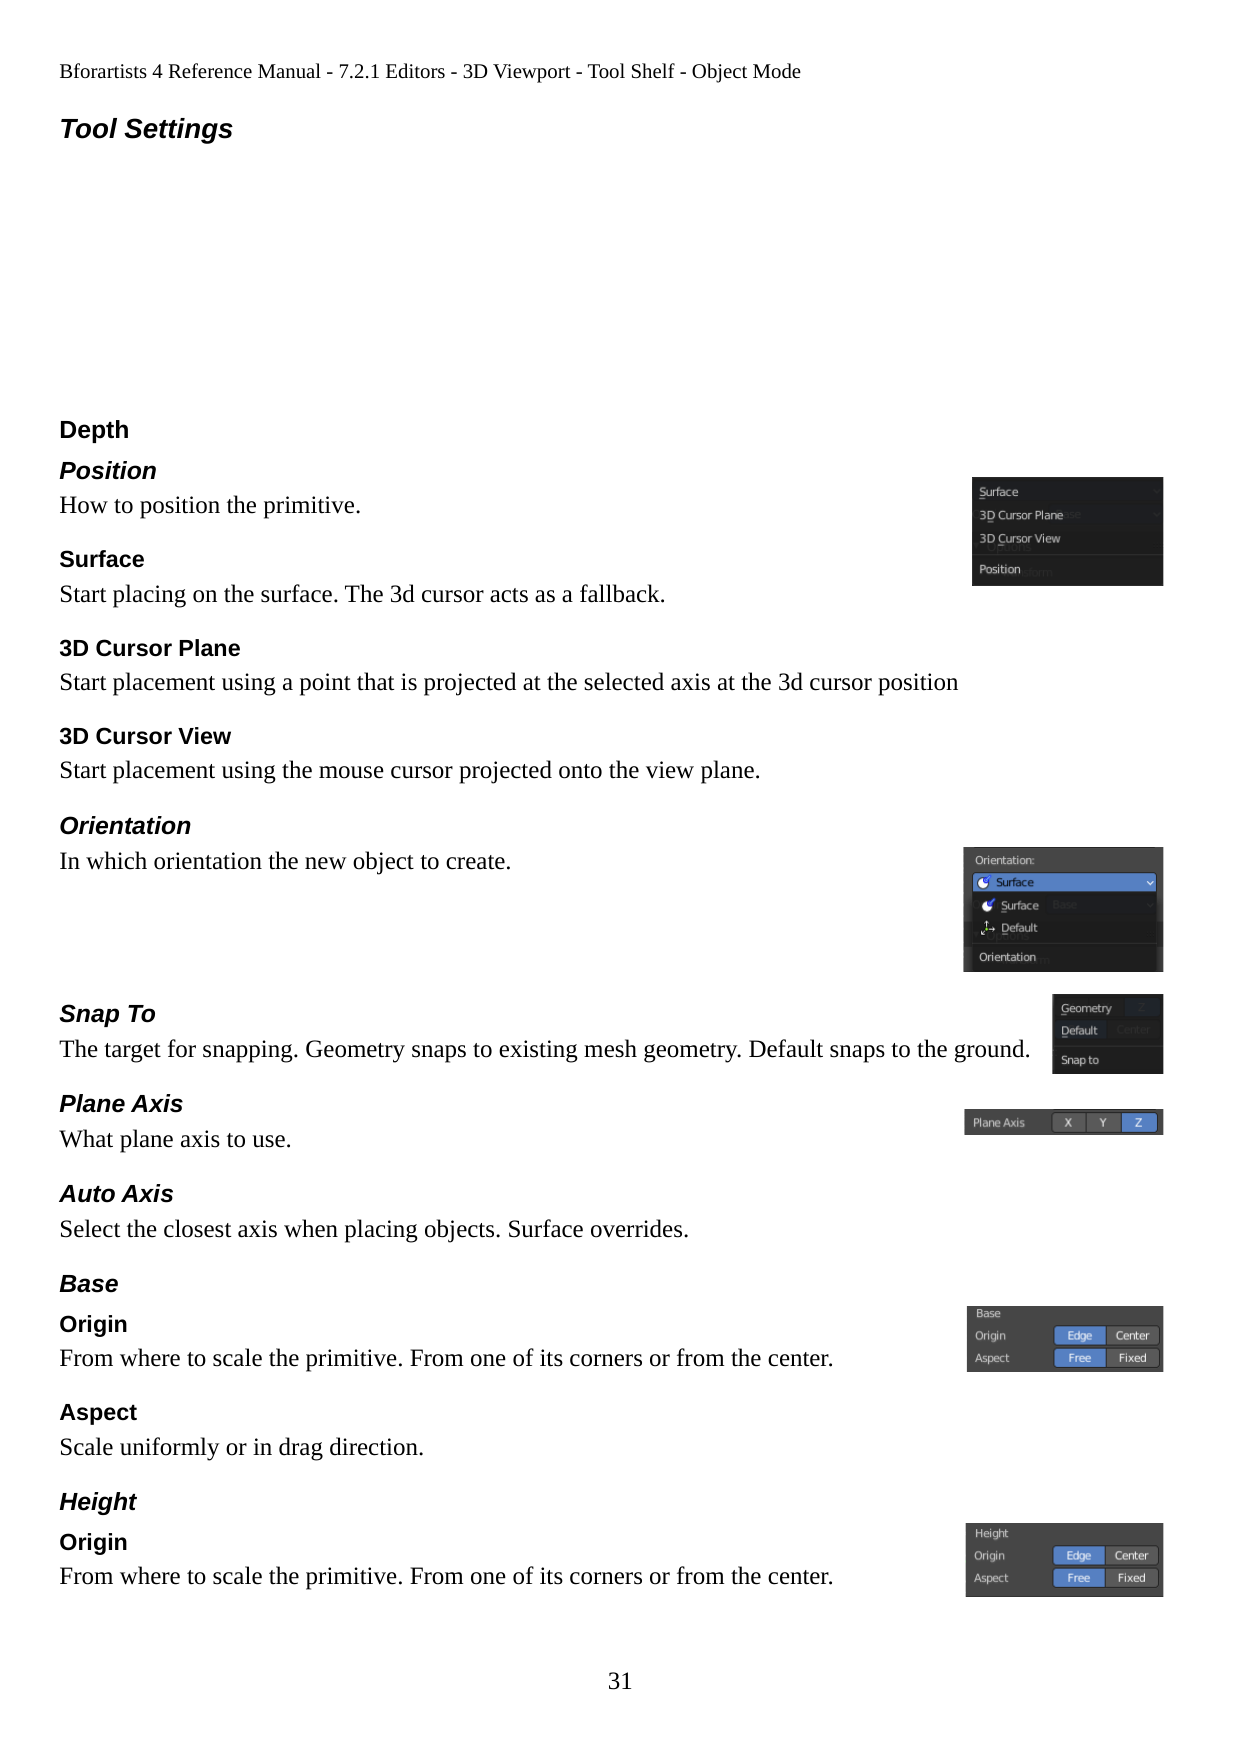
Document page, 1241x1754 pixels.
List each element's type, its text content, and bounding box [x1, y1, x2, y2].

subtitle Base [59, 1269, 1181, 1298]
text Scale uniformly or in drag direction. [59, 1432, 1181, 1461]
text Start placing on the surface. The 3d cursor acts as a fallback. [59, 579, 1181, 608]
subtitle Origin [59, 1311, 966, 1337]
text Start placement using a point that is projected at the selected axis at the 3d cursor position [59, 667, 1181, 696]
subtitle Auto Axis [59, 1179, 1181, 1208]
text What plane axis to use. [59, 1124, 1181, 1153]
subtitle [1164, 546, 1181, 573]
subtitle Origin [59, 1528, 965, 1555]
subtitle Plane Axis [59, 1089, 1181, 1118]
subtitle Height [59, 1487, 1181, 1516]
text Start placement using the mouse cursor projected onto the view plane. [59, 756, 1181, 784]
subtitle Depth [59, 415, 1181, 443]
subtitle [1164, 1528, 1181, 1555]
text From where to scale the primitive. From one of its corners or from the center. [59, 1343, 966, 1372]
text How to position the primitive. [59, 491, 972, 519]
subtitle Surface [59, 546, 972, 573]
picture [965, 1523, 1164, 1597]
subtitle Orientation [59, 811, 1181, 839]
picture [964, 1109, 1164, 1135]
picture [963, 847, 1164, 972]
subtitle Tool Settings [59, 113, 1181, 144]
subtitle Position [59, 456, 1181, 484]
text Select the closest axis when placing objects. Surface overrides. [59, 1214, 1181, 1243]
subtitle Snap To [59, 999, 1052, 1028]
subtitle [1164, 1311, 1181, 1337]
subtitle Aspect [59, 1399, 1181, 1426]
text In which orientation the new object to create. [59, 846, 1181, 874]
picture [972, 477, 1164, 586]
text From where to scale the primitive. From one of its corners or from the center. [59, 1561, 965, 1590]
text The target for snapping. Geometry snaps to existing mesh geometry. Default snaps to the ground. [59, 1034, 1052, 1063]
subtitle 3D Cursor Plane [59, 634, 1181, 661]
picture [966, 1306, 1164, 1372]
subtitle 3D Cursor View [59, 723, 1181, 749]
picture [1052, 994, 1164, 1074]
subtitle [1164, 999, 1181, 1028]
